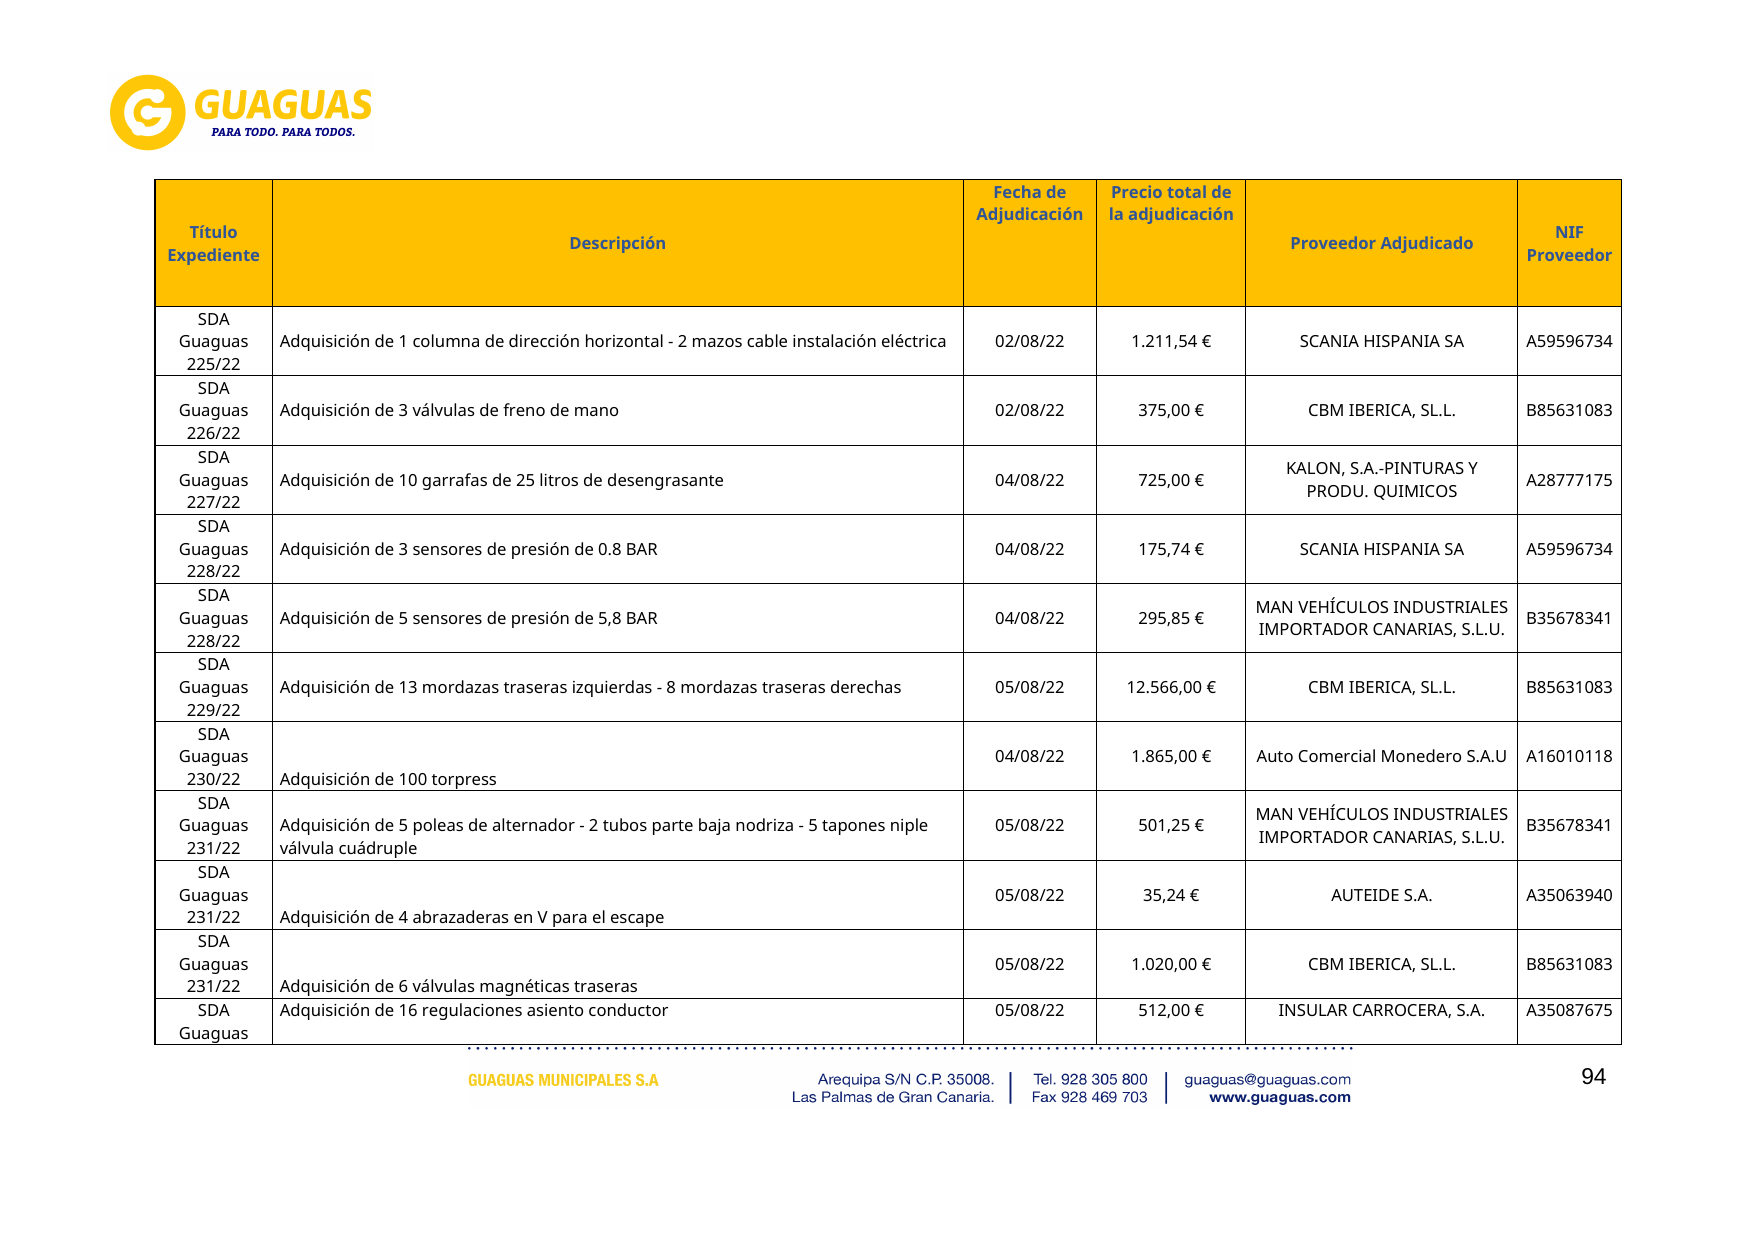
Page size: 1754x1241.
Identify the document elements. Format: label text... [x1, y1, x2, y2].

table_cell 375,00 € [1097, 376, 1245, 444]
table_cell KALON, S.A.-PINTURAS Y PRODU. QUIMICOS [1246, 446, 1517, 514]
table_cell CBM IBERICA, SL.L. [1246, 930, 1517, 998]
table_cell Título Expediente [156, 180, 272, 306]
table_cell Adquisición de 4 abrazaderas en V para el escape [273, 861, 963, 929]
table_cell 02/08/22 [964, 307, 1096, 375]
table_cell Adquisición de 5 poleas de alternador - 2 tubos parte baja nodriza - 5 tapones niple válvula cuádruple [273, 791, 963, 859]
table_cell 501,25 € [1097, 791, 1245, 859]
table_cell Adquisición de 3 válvulas de freno de mano [273, 376, 963, 444]
table_cell Adquisición de 3 sensores de presión de 0.8 BAR [273, 515, 963, 583]
table_cell Descripción [273, 180, 963, 306]
table_cell 04/08/22 [964, 515, 1096, 583]
table_cell SDA Guaguas 231/22 [156, 930, 272, 998]
table_cell NIF Proveedor [1518, 180, 1621, 306]
table_cell 1.020,00 € [1097, 930, 1245, 998]
table_cell B85631083 [1518, 653, 1621, 721]
table_cell Precio total de la adjudicación [1097, 180, 1245, 306]
table_cell 175,74 € [1097, 515, 1245, 583]
table_cell MAN VEHÍCULOS INDUSTRIALES IMPORTADOR CANARIAS, S.L.U. [1246, 791, 1517, 859]
table_cell SDA Guaguas 228/22 [156, 584, 272, 652]
table_cell Adquisición de 10 garrafas de 25 litros de desengrasante [273, 446, 963, 514]
table_cell 725,00 € [1097, 446, 1245, 514]
table_cell Proveedor Adjudicado [1246, 180, 1517, 306]
table_cell Adquisición de 5 sensores de presión de 5,8 BAR [273, 584, 963, 652]
table_cell 02/08/22 [964, 376, 1096, 444]
table_cell 05/08/22 [964, 999, 1096, 1044]
table_cell Adquisición de 13 mordazas traseras izquierdas - 8 mordazas traseras derechas [273, 653, 963, 721]
table_cell SDA Guaguas 226/22 [156, 376, 272, 444]
table_cell 512,00 € [1097, 999, 1245, 1044]
table_cell SCANIA HISPANIA SA [1246, 515, 1517, 583]
table_cell 12.566,00 € [1097, 653, 1245, 721]
table_cell 05/08/22 [964, 930, 1096, 998]
table_cell B85631083 [1518, 376, 1621, 444]
table_cell AUTEIDE S.A. [1246, 861, 1517, 929]
table_cell 04/08/22 [964, 722, 1096, 790]
table_cell 05/08/22 [964, 861, 1096, 929]
table_cell 04/08/22 [964, 584, 1096, 652]
table_cell 05/08/22 [964, 653, 1096, 721]
table_cell Adquisición de 16 regulaciones asiento conductor [273, 999, 963, 1044]
table_cell Adquisición de 1 columna de dirección horizontal - 2 mazos cable instalación eléctrica [273, 307, 963, 375]
table_cell SDA Guaguas 225/22 [156, 307, 272, 375]
table_cell INSULAR CARROCERA, S.A. [1246, 999, 1517, 1044]
table_cell SDA Guaguas [156, 999, 272, 1044]
table_cell 05/08/22 [964, 791, 1096, 859]
table_cell SCANIA HISPANIA SA [1246, 307, 1517, 375]
table_cell A16010118 [1518, 722, 1621, 790]
table_cell 35,24 € [1097, 861, 1245, 929]
table_cell CBM IBERICA, SL.L. [1246, 376, 1517, 444]
table_cell A35063940 [1518, 861, 1621, 929]
table_cell Adquisición de 6 válvulas magnéticas traseras [273, 930, 963, 998]
table_cell MAN VEHÍCULOS INDUSTRIALES IMPORTADOR CANARIAS, S.L.U. [1246, 584, 1517, 652]
table_cell 04/08/22 [964, 446, 1096, 514]
table_cell SDA Guaguas 231/22 [156, 861, 272, 929]
table_cell A28777175 [1518, 446, 1621, 514]
table_cell Auto Comercial Monedero S.A.U [1246, 722, 1517, 790]
table_cell B35678341 [1518, 791, 1621, 859]
table_cell 295,85 € [1097, 584, 1245, 652]
table_cell 1.865,00 € [1097, 722, 1245, 790]
table_cell 1.211,54 € [1097, 307, 1245, 375]
table_cell B35678341 [1518, 584, 1621, 652]
table_cell SDA Guaguas 231/22 [156, 791, 272, 859]
table_cell SDA Guaguas 230/22 [156, 722, 272, 790]
table_cell A35087675 [1518, 999, 1621, 1044]
table_cell Fecha de Adjudicación [964, 180, 1096, 306]
table_cell SDA Guaguas 228/22 [156, 515, 272, 583]
table_cell CBM IBERICA, SL.L. [1246, 653, 1517, 721]
table_cell B85631083 [1518, 930, 1621, 998]
table_cell A59596734 [1518, 307, 1621, 375]
table_cell SDA Guaguas 229/22 [156, 653, 272, 721]
table_cell SDA Guaguas 227/22 [156, 446, 272, 514]
table_cell A59596734 [1518, 515, 1621, 583]
table_cell Adquisición de 100 torpress [273, 722, 963, 790]
